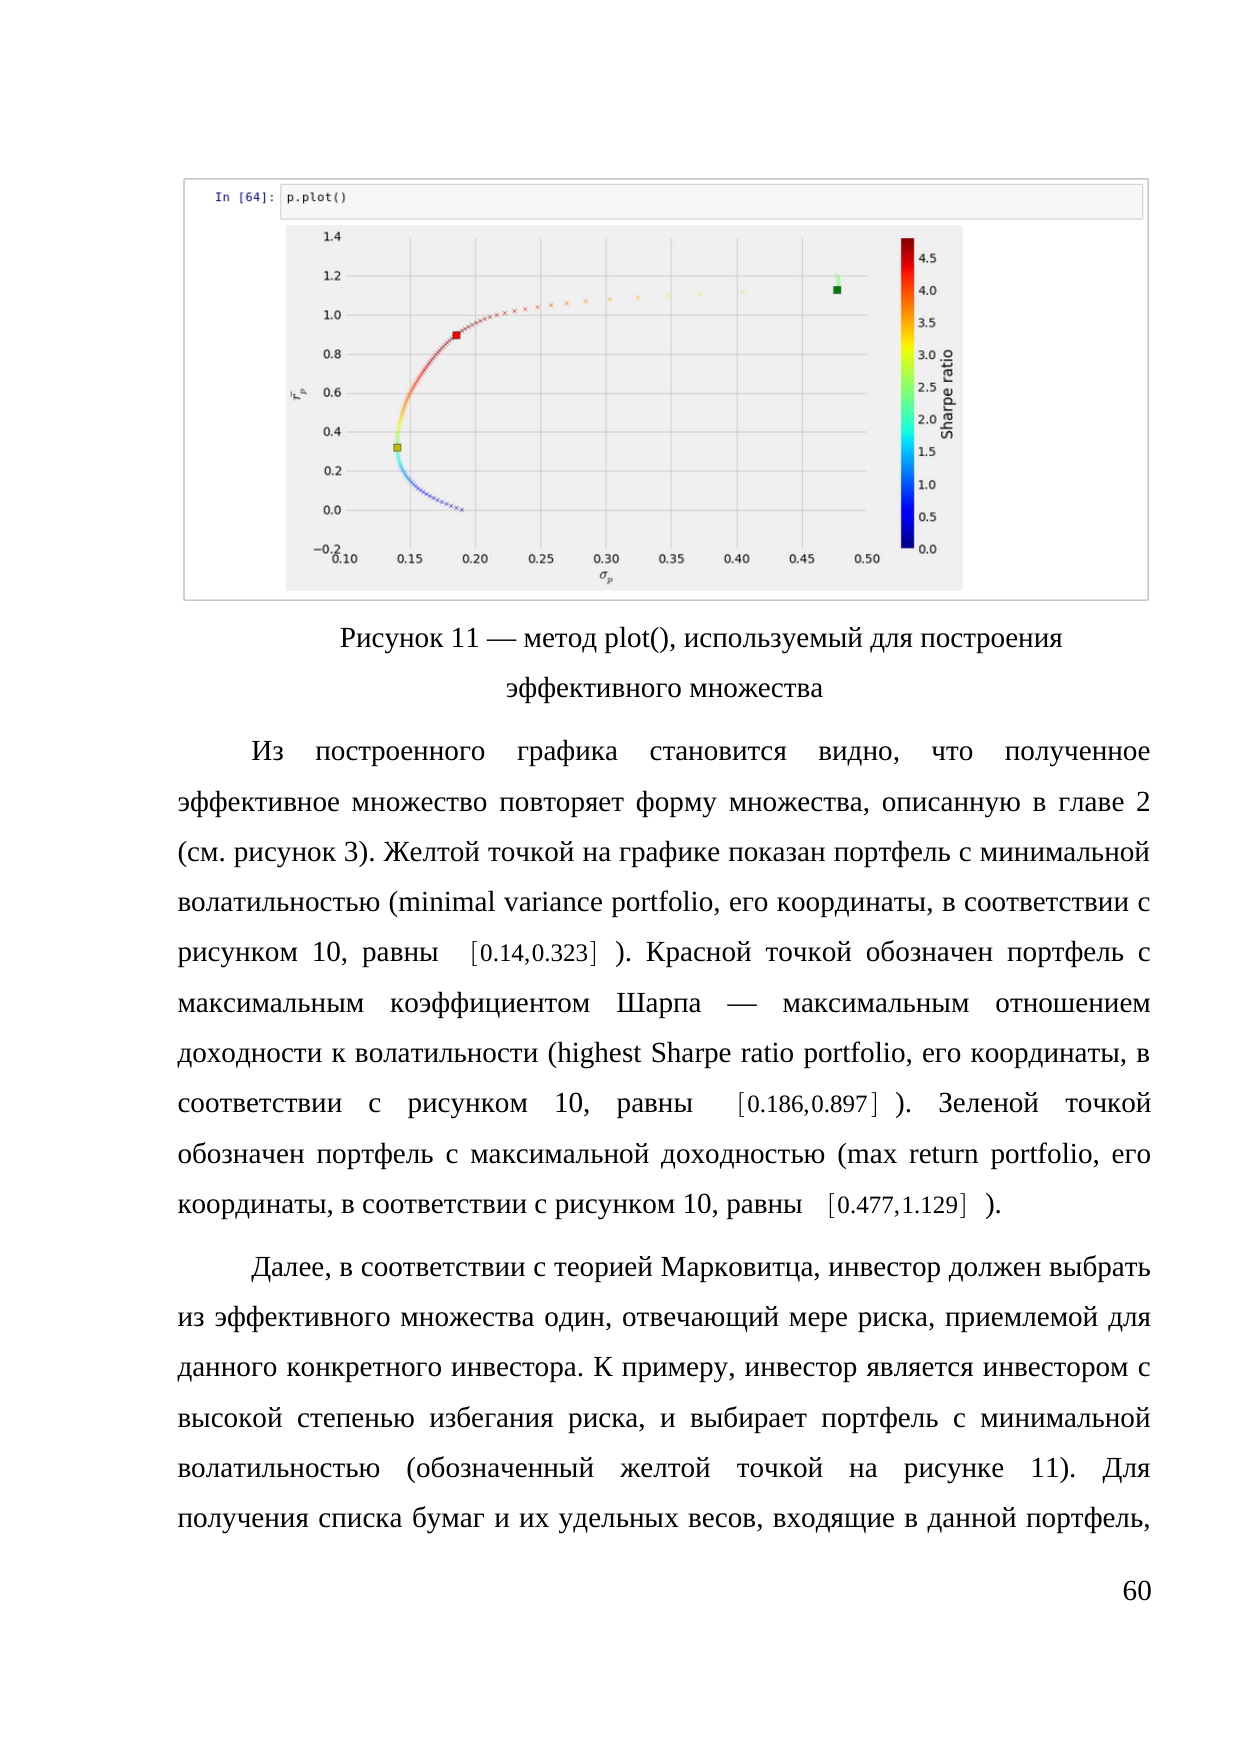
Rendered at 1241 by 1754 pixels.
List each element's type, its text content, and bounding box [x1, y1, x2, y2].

text Далее, в соответствии с теорией Марковитца, инвестор должен выбрать из эффективного множества один, отвечающий мере риска, приемлемой для данного конкретного инвестора. К примеру, инвестор является инвестором с высокой степенью избегания риска, и выбирает портфель с минимальной волатильностью (обозначенный желтой точкой на рисунке 11). Для получения списка бумаг и их удельных весов, входящие в данной портфель, [177, 1249, 1152, 1534]
text Рисунок 11 — метод plot(), используемый для построения эффективного множества [177, 604, 1152, 704]
picture [177, 174, 1152, 604]
text Из построенного графика становится видно, что полученное эффективное множество повторяет форму множества, описанную в главе 2 (см. рисунок 3). Желтой точкой на графике показан портфель с минимальной волатильностью (minimal variance portfolio, его координаты, в соответствии с рисунком 10, равны ). Красной точкой обозначен портфель с максимальным коэффициентом Шарпа — максимальным отношением доходности к волатильности (highest Sharpe ratio portfolio, его координаты, в соответствии с рисунком 10, равны ). Зеленой точкой обозначен портфель с максимальной доходностью (max return portfolio, его координаты, в соответствии с рисунком 10, равны ). [177, 733, 1152, 1220]
